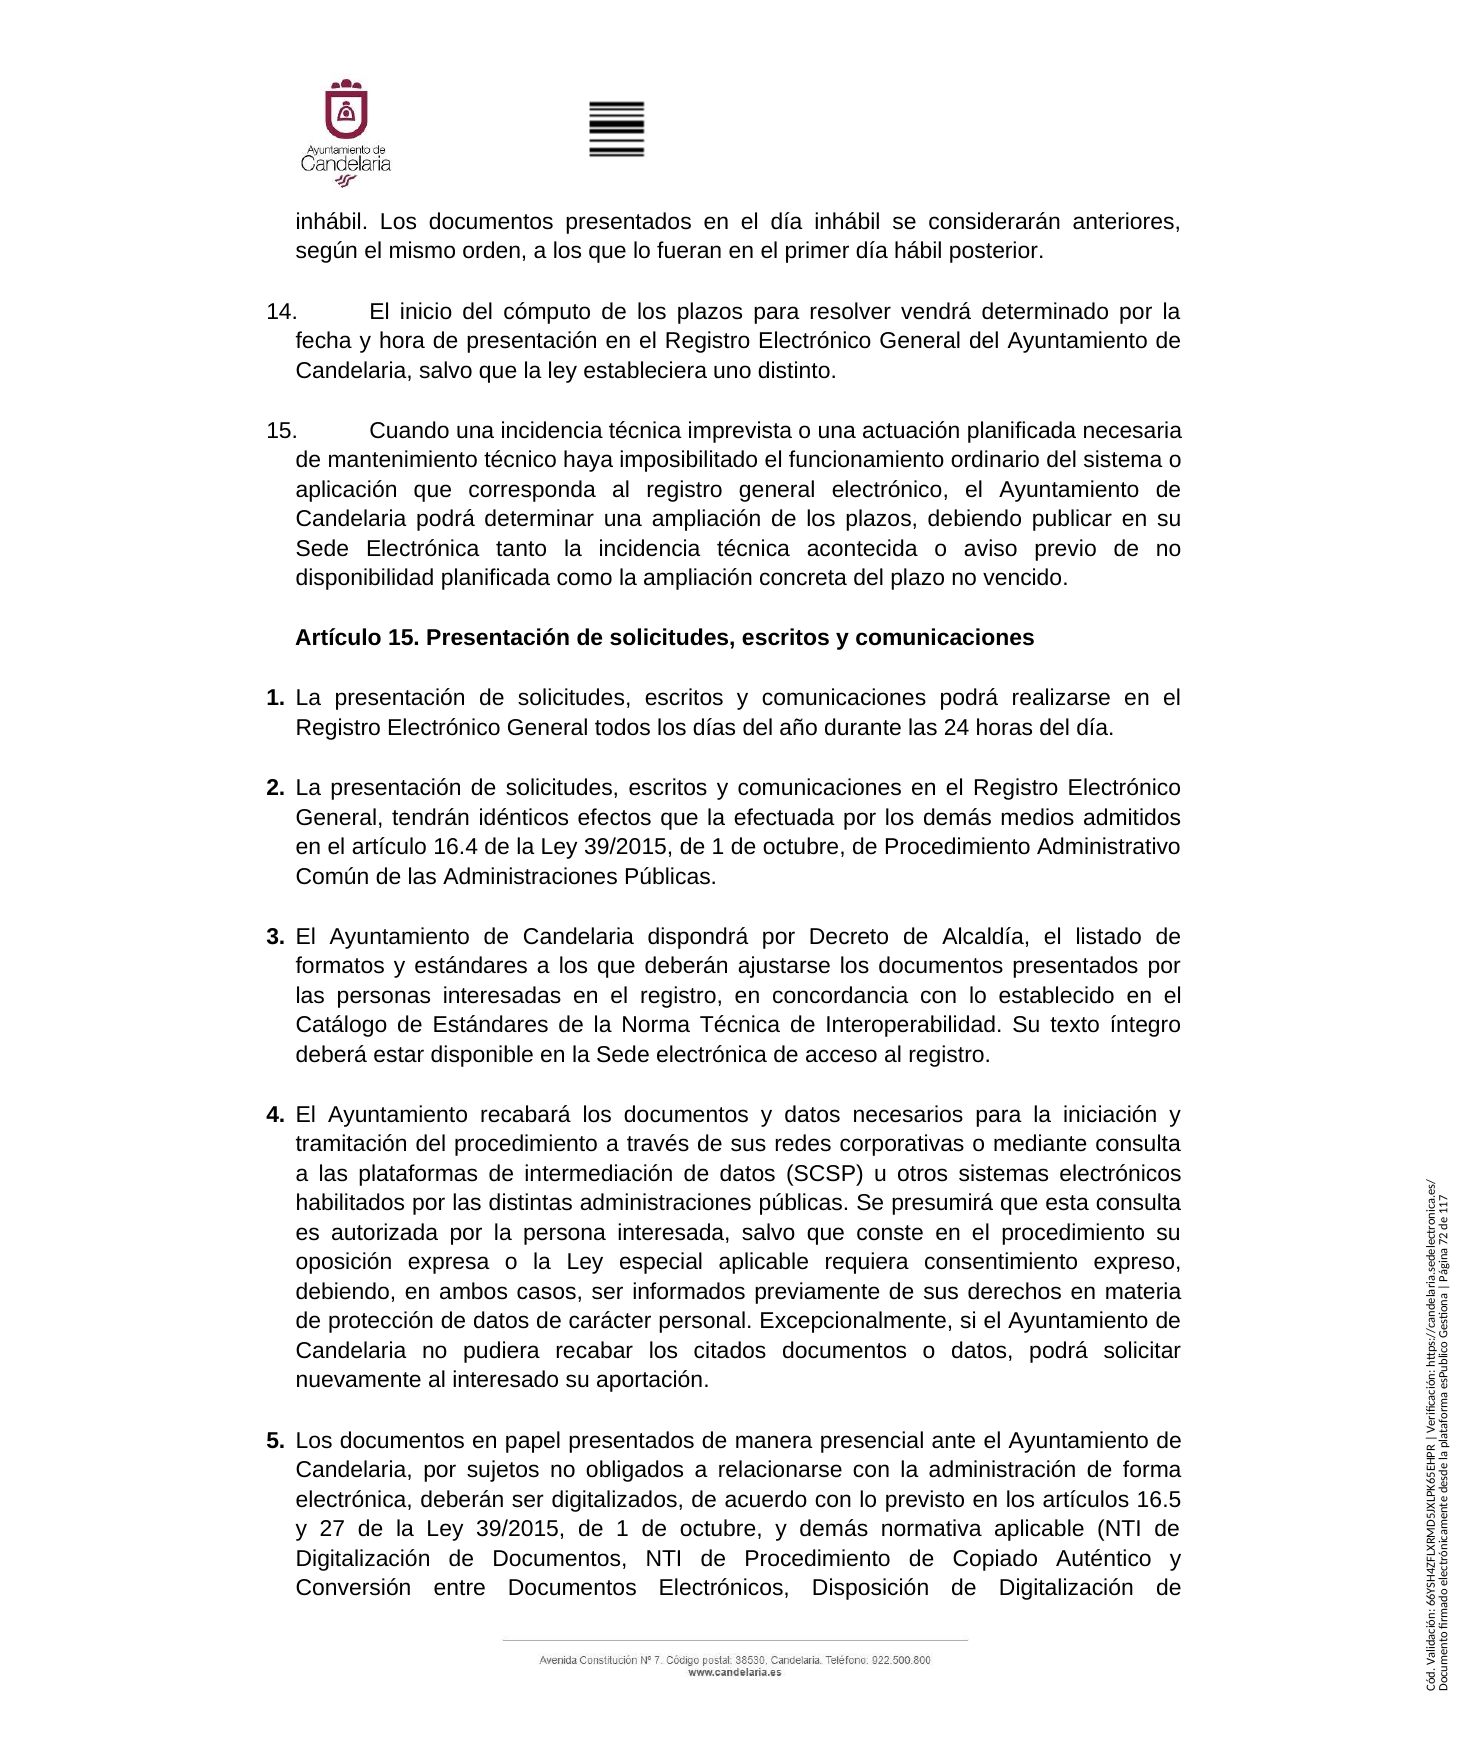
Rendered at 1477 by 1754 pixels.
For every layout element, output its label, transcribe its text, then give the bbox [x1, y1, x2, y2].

subtitle Artículo 15. Presentación de solicitudes, escritos y comunicaciones [295, 624, 1182, 651]
list El Ayuntamiento recabará los documentos y datos necesarios para la iniciación y tramitación del procedimiento a través de sus redes corporativas o mediante consulta a las plataformas de intermediación de datos (SCSP) u otros sistemas electrónicos habilitados por las distintas administraciones públicas. Se presumirá que esta consulta es autorizada por la persona interesada, salvo que conste en el procedimiento su oposición expresa o la Ley especial aplicable requiera consentimiento expreso, debiendo, en ambos casos, ser informados previamente de sus derechos en materia de protección de datos de carácter personal. Excepcionalmente, si el Ayuntamiento de Candelaria no pudiera recabar los citados documentos o datos, podrá solicitar nuevamente al interesado su aportación. [266, 1101, 1182, 1392]
list La presentación de solicitudes, escritos y comunicaciones en el Registro Electrónico General, tendrán idénticos efectos que la efectuada por los demás medios admitidos en el artículo 16.4 de la Ley 39/2015, de 1 de octubre, de Procedimiento Administrativo Común de las Administraciones Públicas. [266, 774, 1182, 889]
list La presentación de solicitudes, escritos y comunicaciones podrá realizarse en el Registro Electrónico General todos los días del año durante las 24 horas del día. [266, 684, 1182, 740]
list El Ayuntamiento de Candelaria dispondrá por Decreto de Alcaldía, el listado de formatos y estándares a los que deberán ajustarse los documentos presentados por las personas interesadas en el registro, en concordancia con lo establecido en el Catálogo de Estándares de la Norma Técnica de Interoperabilidad. Su texto íntegro deberá estar disponible en la Sede electrónica de acceso al registro. [266, 923, 1182, 1067]
list El inicio del cómputo de los plazos para resolver vendrá determinado por la fecha y hora de presentación en el Registro Electrónico General del Ayuntamiento de Candelaria, salvo que la ley estableciera uno distinto. [266, 298, 1182, 383]
list Los documentos en papel presentados de manera presencial ante el Ayuntamiento de Candelaria, por sujetos no obligados a relacionarse con la administración de forma electrónica, deberán ser digitalizados, de acuerdo con lo previsto en los artículos 16.5 y 27 de la Ley 39/2015, de 1 de octubre, y demás normativa aplicable (NTI de Digitalización de Documentos, NTI de Procedimiento de Copiado Auténtico y Conversión entre Documentos Electrónicos, Disposición de Digitalización de [266, 1427, 1182, 1600]
list Cuando una incidencia técnica imprevista o una actuación planificada necesaria de mantenimiento técnico haya imposibilitado el funcionamiento ordinario del sistema o aplicación que corresponda al registro general electrónico, el Ayuntamiento de Candelaria podrá determinar una ampliación de los plazos, debiendo publicar en su Sede Electrónica tanto la incidencia técnica acontecida o aviso previo de no disponibilidad planificada como la ampliación concreta del plazo no vencido. [266, 417, 1182, 590]
list inhábil. Los documentos presentados en el día inhábil se considerarán anteriores, según el mismo orden, a los que lo fueran en el primer día hábil posterior. [266, 208, 1182, 264]
